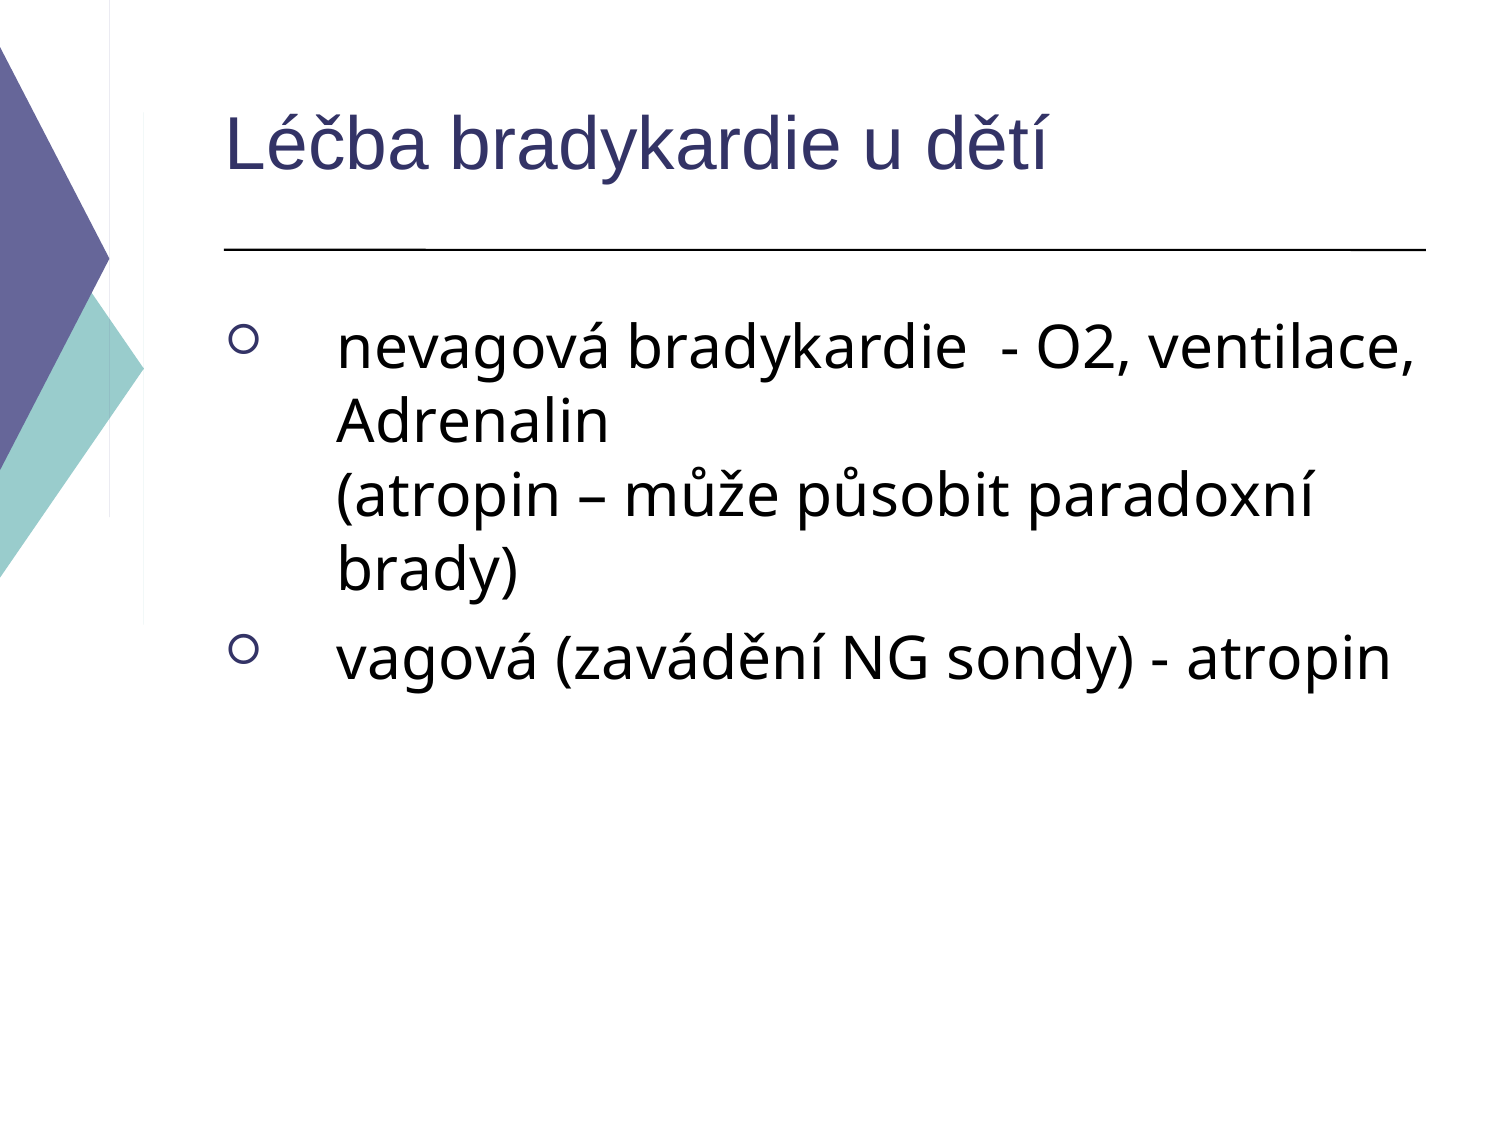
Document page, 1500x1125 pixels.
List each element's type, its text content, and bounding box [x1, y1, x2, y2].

title Léčba bradykardie u dětí [224, 48, 1424, 229]
list nevagová bradykardie - O2, ventilace, Adrenalin (atropin – může působit paradoxní brady) vagová (zavádění NG sondy) - atropin [224, 299, 1424, 959]
